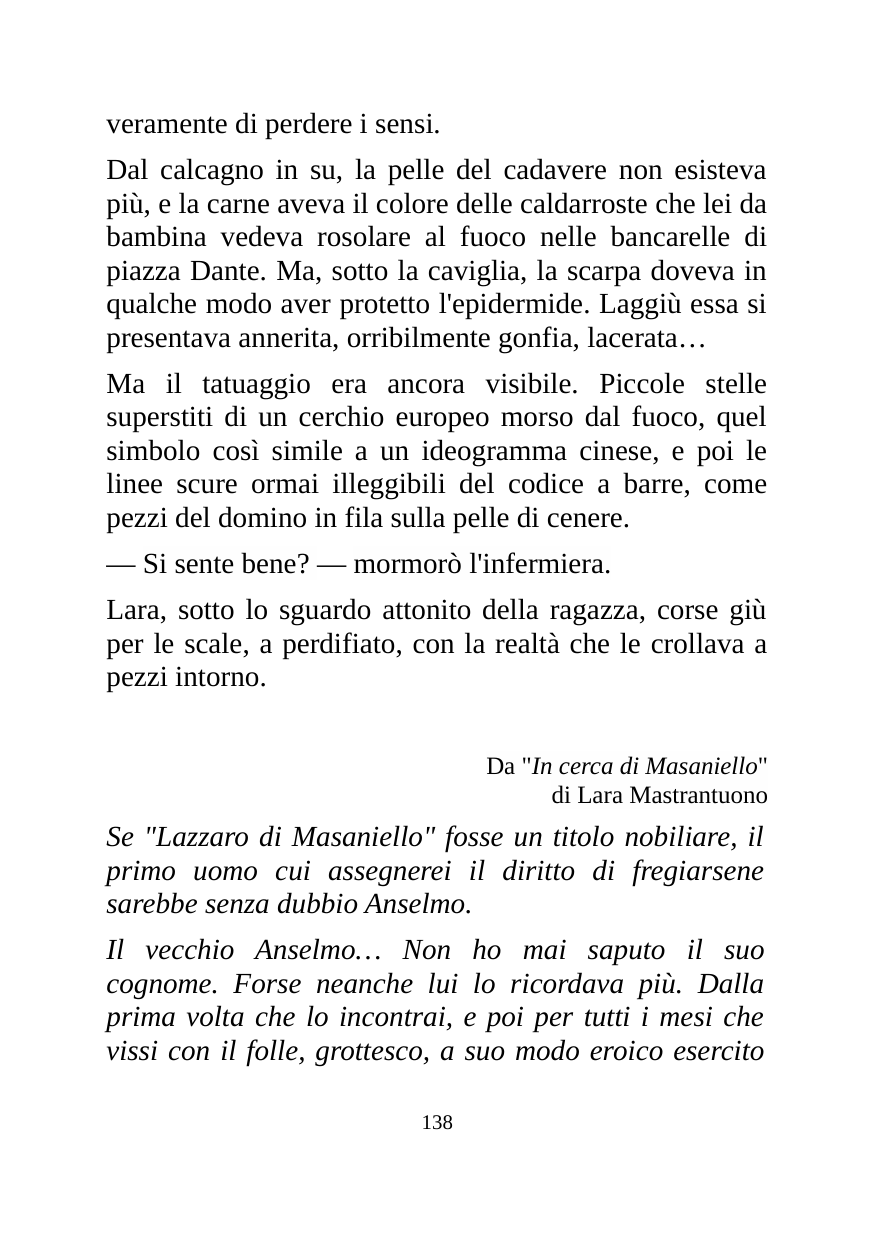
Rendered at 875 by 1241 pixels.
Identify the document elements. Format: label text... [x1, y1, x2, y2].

text Lara, sotto lo sguardo attonito della ragazza, corse giù per le scale, a perdifiato, con la realtà che le crollava a pezzi intorno. [106, 592, 768, 693]
text Se "Lazzaro di Masaniello" fosse un titolo nobiliare, il primo uomo cui assegnerei il diritto di fregiarsene sarebbe senza dubbio Anselmo. [106, 819, 768, 920]
text veramente di perdere i sensi. [106, 106, 768, 140]
text Ma il tatuaggio era ancora visibile. Piccole stelle superstiti di un cerchio europeo morso dal fuoco, quel simbolo così simile a un ideogramma cinese, e poi le linee scure ormai illeggibili del codice a barre, come pezzi del domino in fila sulla pelle di cenere. [106, 366, 768, 534]
text Dal calcagno in su, la pelle del cadavere non esisteva più, e la carne aveva il colore delle caldarroste che lei da bambina vedeva rosolare al fuoco nelle bancarelle di piazza Dante. Ma, sotto la caviglia, la scarpa doveva in qualche modo aver protetto l'epidermide. Laggiù essa si presentava annerita, orribilmente gonfia, lacerata… [106, 152, 768, 353]
text Da "In cerca di Masaniello" di Lara Mastrantuono [106, 751, 768, 809]
text — Si sente bene? — mormorò l'infermiera. [106, 546, 768, 580]
text Il vecchio Anselmo… Non ho mai saputo il suo cognome. Forse neanche lui lo ricordava più. Dalla prima volta che lo incontrai, e poi per tutti i mesi che vissi con il folle, grottesco, a suo modo eroico esercito [106, 932, 768, 1067]
